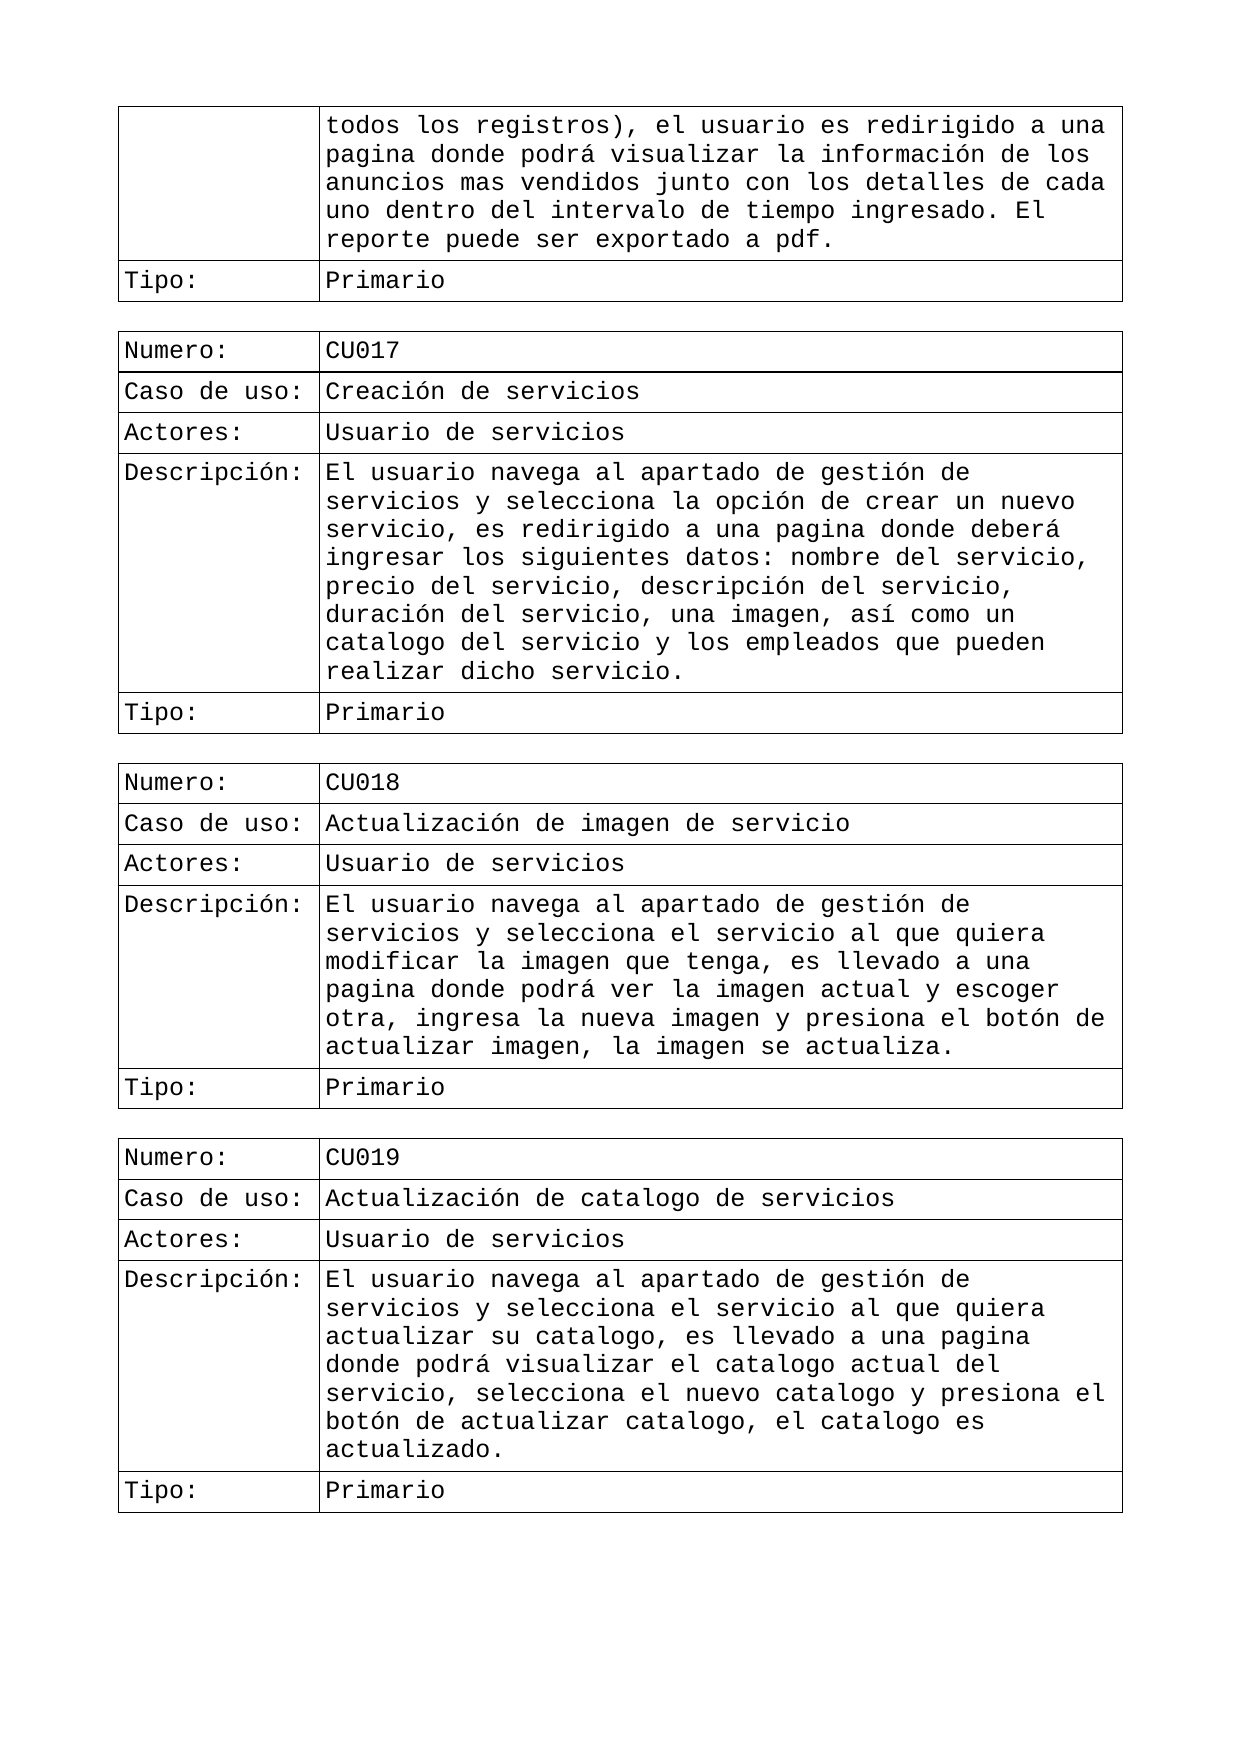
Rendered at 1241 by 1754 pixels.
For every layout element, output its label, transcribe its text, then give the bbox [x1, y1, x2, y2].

table_header Numero: [119, 332, 319, 371]
table_cell Descripción: [119, 886, 319, 1067]
table_cell Primario [320, 1472, 1122, 1512]
table_header Numero: [119, 1139, 319, 1178]
table_cell [119, 107, 319, 260]
table_header CU018 [320, 764, 1122, 803]
table_cell Tipo: [119, 261, 319, 301]
table_cell Usuario de servicios [320, 413, 1122, 453]
table_cell El usuario navega al apartado de gestión de servicios y selecciona el servicio al que quiera modificar la imagen que tenga, es llevado a una pagina donde podrá ver la imagen actual y escoger otra, ingresa la nueva imagen y presiona el botón de actualizar imagen, la imagen se actualiza. [320, 886, 1122, 1067]
table_cell Usuario de servicios [320, 845, 1122, 885]
table_cell Caso de uso: [119, 804, 319, 844]
table_cell Actualización de catalogo de servicios [320, 1180, 1122, 1219]
table_cell Tipo: [119, 1472, 319, 1512]
table_cell Usuario de servicios [320, 1220, 1122, 1260]
table_cell Descripción: [119, 454, 319, 692]
table_cell Primario [320, 693, 1122, 733]
table_cell Descripción: [119, 1261, 319, 1471]
table_cell Caso de uso: [119, 373, 319, 412]
table_cell Actualización de imagen de servicio [320, 804, 1122, 844]
table_cell Actores: [119, 413, 319, 453]
table_cell Primario [320, 261, 1122, 301]
table_cell Actores: [119, 845, 319, 885]
table_header Numero: [119, 764, 319, 803]
table_header CU019 [320, 1139, 1122, 1178]
table_cell Primario [320, 1069, 1122, 1108]
table_cell Tipo: [119, 1069, 319, 1108]
table_cell Creación de servicios [320, 373, 1122, 412]
table_header CU017 [320, 332, 1122, 371]
table_cell Caso de uso: [119, 1180, 319, 1219]
table_cell El usuario navega al apartado de gestión de servicios y selecciona la opción de crear un nuevo servicio, es redirigido a una pagina donde deberá ingresar los siguientes datos: nombre del servicio, precio del servicio, descripción del servicio, duración del servicio, una imagen, así como un catalogo del servicio y los empleados que pueden realizar dicho servicio. [320, 454, 1122, 692]
table_cell Tipo: [119, 693, 319, 733]
table_cell El usuario navega al apartado de gestión de servicios y selecciona el servicio al que quiera actualizar su catalogo, es llevado a una pagina donde podrá visualizar el catalogo actual del servicio, selecciona el nuevo catalogo y presiona el botón de actualizar catalogo, el catalogo es actualizado. [320, 1261, 1122, 1471]
table_cell Actores: [119, 1220, 319, 1260]
table_cell todos los registros), el usuario es redirigido a una pagina donde podrá visualizar la información de los anuncios mas vendidos junto con los detalles de cada uno dentro del intervalo de tiempo ingresado. El reporte puede ser exportado a pdf. [320, 107, 1122, 260]
